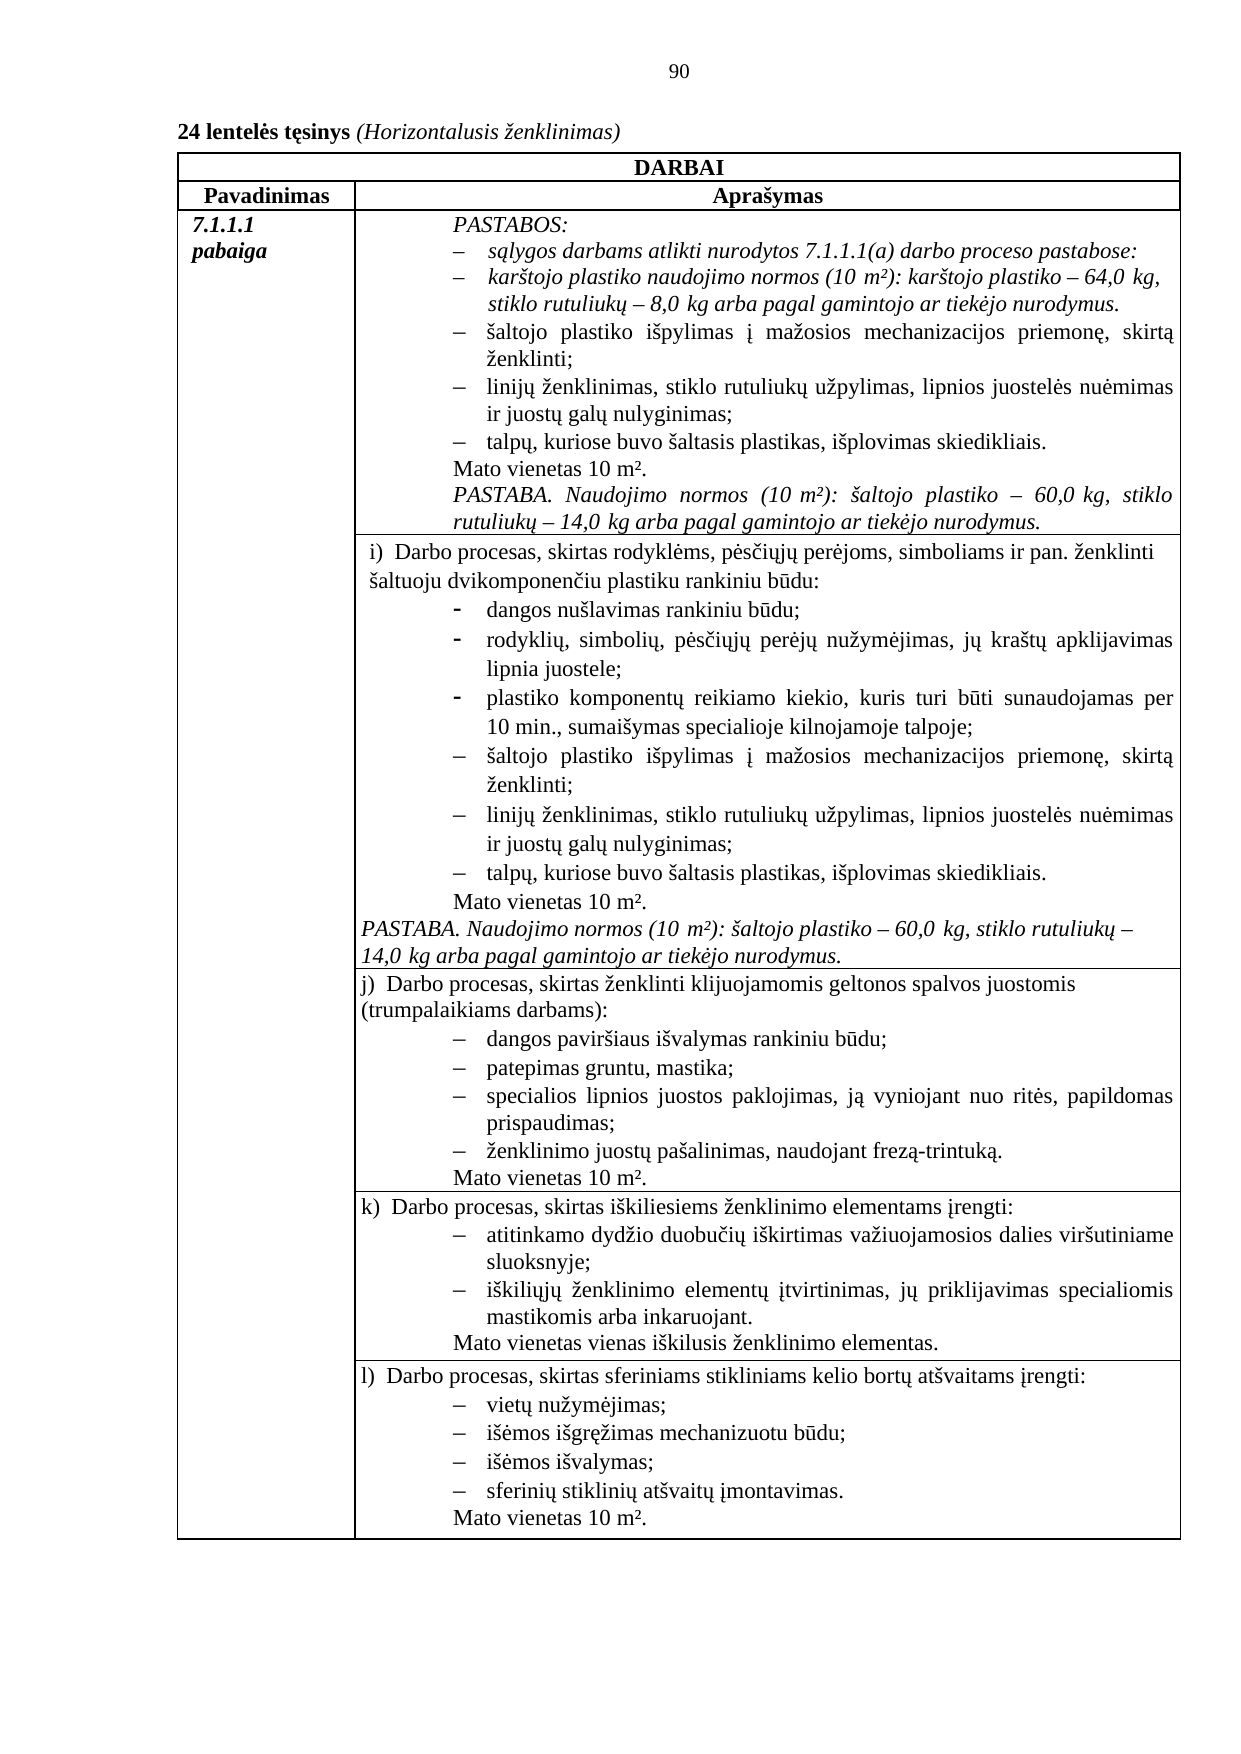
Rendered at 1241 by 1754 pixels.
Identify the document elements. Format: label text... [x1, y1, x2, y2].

table_cell i) Darbo procesas, skirtas rodyklėms, pėsčiųjų perėjoms, simboliams ir pan. ženklinti šaltuoju dvikomponenčiu plastiku rankiniu būdu:  dangos nušlavimas rankiniu būdu;  rodyklių, simbolių, pėsčiųjų perėjų nužymėjimas, jų kraštų apklijavimas lipnia juostele;  plastiko komponentų reikiamo kiekio, kuris turi būti sunaudojamas per 10 min., sumaišymas specialioje kilnojamoje talpoje; – šaltojo plastiko išpylimas į mažosios mechanizacijos priemonę, skirtą ženklinti; – linijų ženklinimas, stiklo rutuliukų užpylimas, lipnios juostelės nuėmimas ir juostų galų nulyginimas; – talpų, kuriose buvo šaltasis plastikas, išplovimas skiedikliais. Mato vienetas 10 m². PASTABA. Naudojimo normos (10 m²): šaltojo plastiko – 60,0 kg, stiklo rutuliukų – 14,0 kg arba pagal gamintojo ar tiekėjo nurodymus. [356, 535, 1180, 968]
table_cell 7.1.1.1 pabaiga [178, 211, 354, 1538]
table_cell k) Darbo procesas, skirtas iškiliesiems ženklinimo elementams įrengti: – atitinkamo dydžio duobučių iškirtimas važiuojamosios dalies viršutiniame sluoksnyje; – iškiliųjų ženklinimo elementų įtvirtinimas, jų priklijavimas specialiomis mastikomis arba inkaruojant. Mato vienetas vienas iškilusis ženklinimo elementas. [356, 1192, 1180, 1360]
table_cell j) Darbo procesas, skirtas ženklinti klijuojamomis geltonos spalvos juostomis (trumpalaikiams darbams): – dangos paviršiaus išvalymas rankiniu būdu; – patepimas gruntu, mastika; – specialios lipnios juostos paklojimas, ją vyniojant nuo ritės, papildomas prispaudimas; – ženklinimo juostų pašalinimas, naudojant frezą-trintuką. Mato vienetas 10 m². [356, 969, 1180, 1191]
table_cell PASTABOS: – sąlygos darbams atlikti nurodytos 7.1.1.1(a) darbo proceso pastabose: – karštojo plastiko naudojimo normos (10 m²): karštojo plastiko – 64,0 kg, stiklo rutuliukų – 8,0 kg arba pagal gamintojo ar tiekėjo nurodymus. – šaltojo plastiko išpylimas į mažosios mechanizacijos priemonę, skirtą ženklinti; – linijų ženklinimas, stiklo rutuliukų užpylimas, lipnios juostelės nuėmimas ir juostų galų nulyginimas; – talpų, kuriose buvo šaltasis plastikas, išplovimas skiedikliais. Mato vienetas 10 m². PASTABA. Naudojimo normos (10 m²): šaltojo plastiko – 60,0 kg, stiklo rutuliukų – 14,0 kg arba pagal gamintojo ar tiekėjo nurodymus. [356, 211, 1180, 534]
text 24 lentelės tęsinys (Horizontalusis ženklinimas) [177, 118, 1181, 144]
table_header DARBAI [179, 154, 1179, 180]
table_cell Aprašymas [356, 182, 1179, 209]
table_cell l) Darbo procesas, skirtas sferiniams stikliniams kelio bortų atšvaitams įrengti: – vietų nužymėjimas; – išėmos išgręžimas mechanizuotu būdu; – išėmos išvalymas; – sferinių stiklinių atšvaitų įmontavimas. Mato vienetas 10 m². [356, 1361, 1180, 1538]
table_cell Pavadinimas [179, 182, 354, 209]
